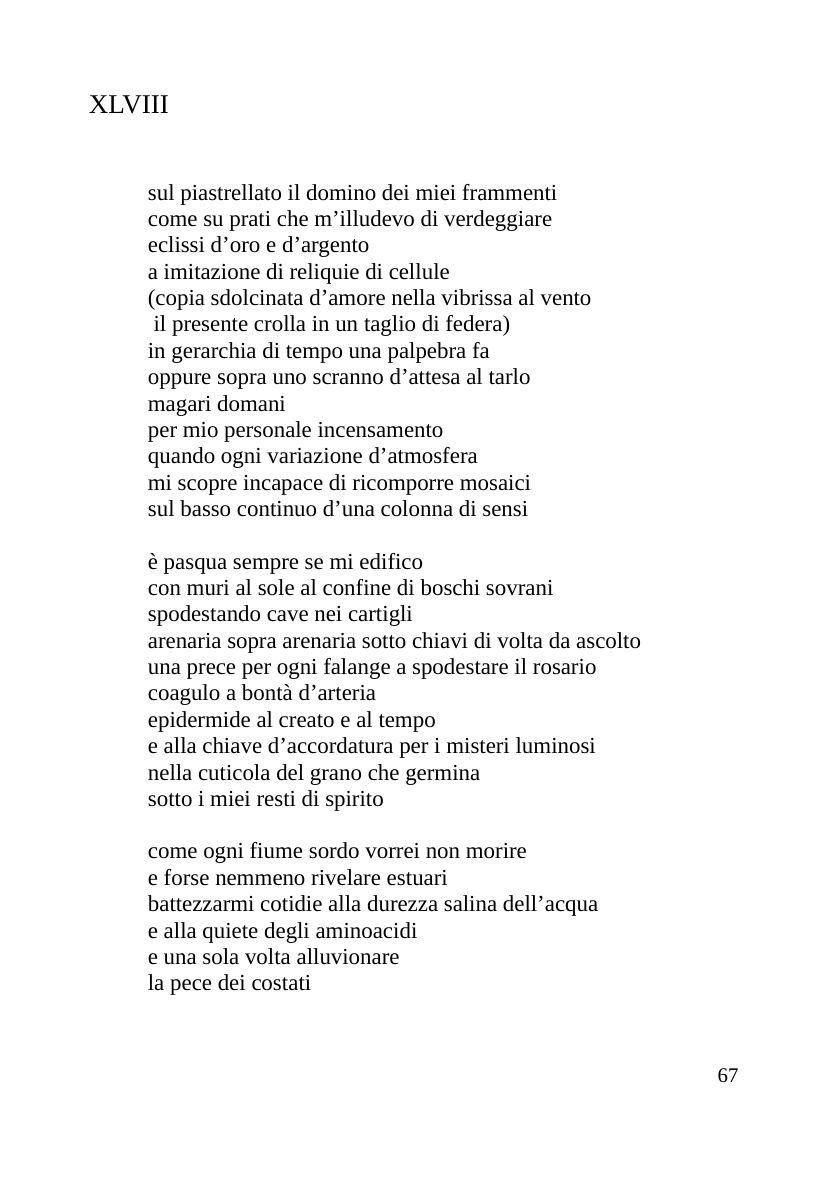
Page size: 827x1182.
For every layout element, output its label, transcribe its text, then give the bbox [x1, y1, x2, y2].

text nella cuticola del grano che germina [148, 758, 738, 785]
text oppure sopra uno scranno d’attesa al tarlo [148, 363, 738, 389]
text mi scopre incapace di ricomporre mosaici [148, 469, 738, 495]
text una prece per ogni falange a spodestare il rosario [148, 653, 738, 679]
text e forse nemmeno rivelare estuari [148, 864, 738, 890]
text (copia sdolcinata d’amore nella vibrissa al vento [148, 284, 738, 311]
text la pece dei costati [148, 969, 738, 996]
text a imitazione di reliquie di cellule [148, 258, 738, 284]
text quando ogni variazione d’atmosfera [148, 442, 738, 469]
text sul piastrellato il domino dei miei frammenti [148, 179, 738, 205]
text il presente crolla in un taglio di federa) [148, 311, 738, 337]
text con muri al sole al confine di boschi sovrani [148, 574, 738, 600]
text epidermide al creato e al tempo [148, 706, 738, 732]
text arenaria sopra arenaria sotto chiavi di volta da ascolto [148, 627, 738, 653]
text sul basso continuo d’una colonna di sensi [148, 495, 738, 521]
text XLVIII [88, 88, 738, 120]
text è pasqua sempre se mi edifico [148, 548, 738, 574]
text come ogni fiume sordo vorrei non morire [148, 838, 738, 864]
text e alla chiave d’accordatura per i misteri luminosi [148, 732, 738, 758]
text eclissi d’oro e d’argento [148, 231, 738, 258]
text sotto i miei resti di spirito [148, 785, 738, 811]
text per mio personale incensamento [148, 416, 738, 442]
text magari domani [148, 389, 738, 416]
text coagulo a bontà d’arteria [148, 679, 738, 706]
text come su prati che m’illudevo di verdeggiare [148, 205, 738, 231]
text in gerarchia di tempo una palpebra fa [148, 337, 738, 363]
text battezzarmi cotidie alla durezza salina dell’acqua [148, 890, 738, 917]
text e una sola volta alluvionare [148, 943, 738, 969]
text spodestando cave nei cartigli [148, 600, 738, 627]
text e alla quiete degli aminoacidi [148, 917, 738, 943]
